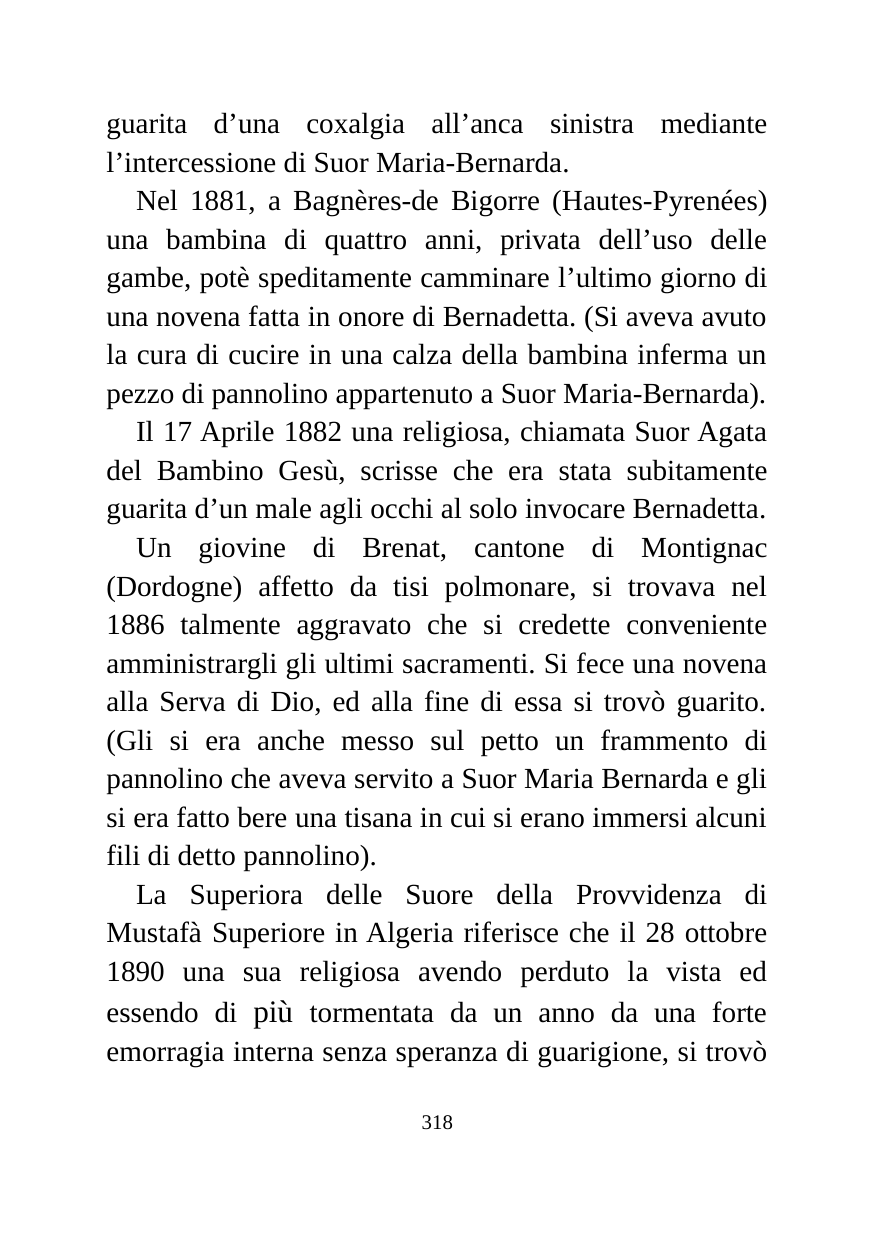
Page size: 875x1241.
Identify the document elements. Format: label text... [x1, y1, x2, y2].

text Il 17 Aprile 1882 una religiosa, chiamata Suor Agata del Bambino Gesù, scrisse che era stata subitamente guarita d’un male agli occhi al solo invocare Bernadetta. [106, 414, 768, 525]
text Nel 1881, a Bagnères-de Bigorre (Hautes-Pyrenées) una bambina di quattro anni, privata dell’uso delle gambe, potè speditamente camminare l’ultimo giorno di una novena fatta in onore di Bernadetta. (Si aveva avuto la cura di cucire in una calza della bambina inferma un pezzo di pannolino appartenuto a Suor Maria-Bernarda). [106, 183, 768, 409]
text guarita d’una coxalgia all’anca sinistra mediante l’intercessione di Suor Maria-Bernarda. [106, 106, 768, 178]
text Un giovine di Brenat, cantone di Montignac (Dordogne) affetto da tisi polmonare, si trovava nel 1886 talmente aggravato che si credette conveniente amministrargli gli ultimi sacramenti. Si fece una novena alla Serva di Dio, ed alla fine di essa si trovò guarito. (Gli si era anche messo sul petto un frammento di pannolino che aveva servito a Suor Maria Bernarda e gli si era fatto bere una tisana in cui si erano immersi alcuni fili di detto pannolino). [106, 530, 768, 872]
text La Superiora delle Suore della Provvidenza di Mustafà Superiore in Algeria riferisce che il 28 ottobre 1890 una sua religiosa avendo perduto la vista ed essendo di più tormentata da un anno da una forte emorragia interna senza speranza di guarigione, si trovò [106, 877, 768, 1067]
